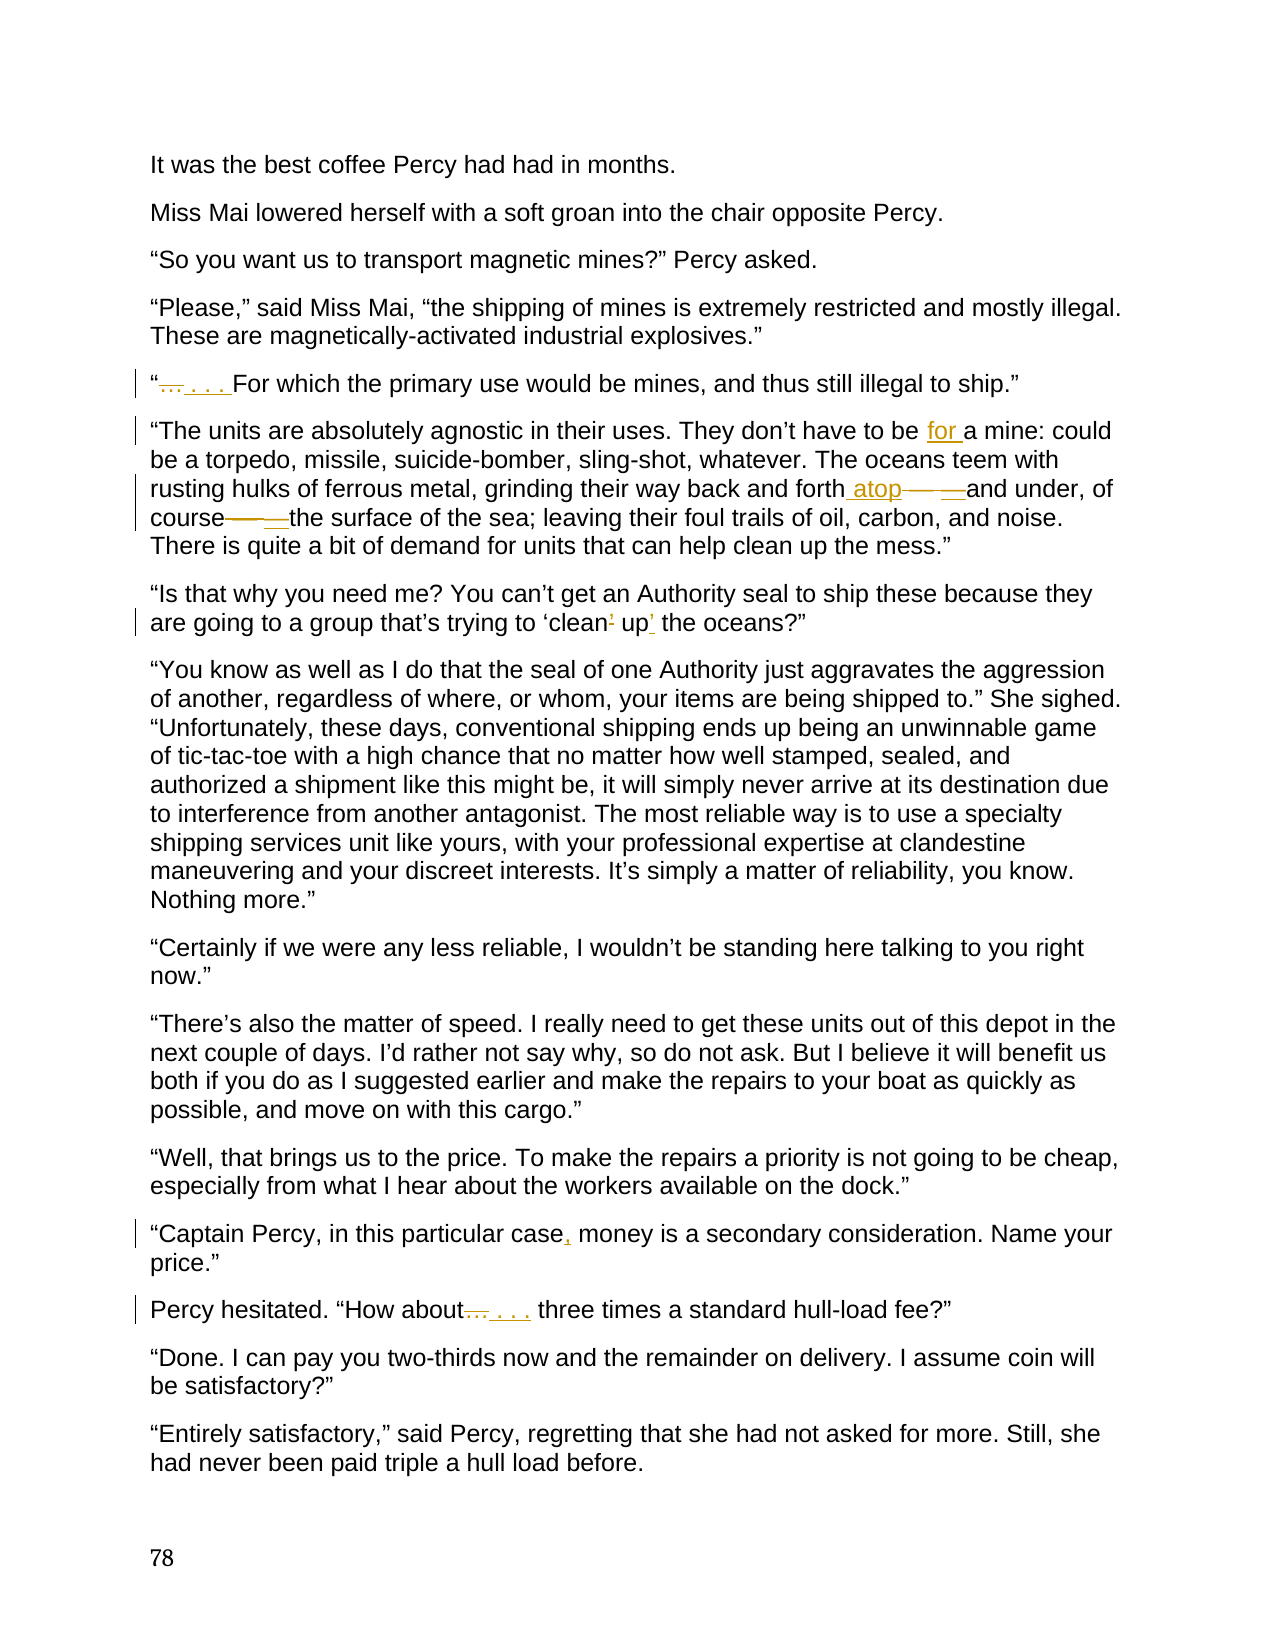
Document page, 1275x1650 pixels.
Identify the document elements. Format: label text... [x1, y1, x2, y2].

text “Certainly if we were any less reliable, I wouldn’t be standing here talking to you right now.” [150, 932, 1125, 990]
text “So you want us to transport magnetic mines?” Percy asked. [150, 245, 1125, 274]
text Percy hesitated. “How about . . . three times a standard hull-load fee?” [150, 1295, 1125, 1324]
text “Done. I can pay you two-thirds now and the remainder on delivery. I assume coin will be satisfactory?” [150, 1342, 1125, 1400]
text “Captain Percy, in this particular case, money is a secondary consideration. Name your price.” [150, 1219, 1125, 1276]
text “ . . . For which the primary use would be mines, and thus still illegal to ship.” [150, 369, 1125, 397]
text “Please,” said Miss Mai, “the shipping of mines is extremely restricted and mostly illegal. These are magnetically-activated industrial explosives.” [150, 292, 1125, 350]
text “Is that why you need me? You can’t get an Authority seal to ship these because they are going to a group that’s trying to ‘clean up’ the oceans?” [150, 579, 1125, 636]
text “Well, that brings us to the price. To make the repairs a priority is not going to be cheap, especially from what I hear about the workers available on the dock.” [150, 1142, 1125, 1200]
text “Entirely satisfactory,” said Percy, regretting that she had not asked for more. Still, she had never been paid triple a hull load before. [150, 1419, 1125, 1476]
text Miss Mai lowered herself with a soft groan into the chair opposite Percy. [150, 197, 1125, 226]
text It was the best coffee Percy had had in months. [150, 150, 1125, 179]
text “You know as well as I do that the seal of one Authority just aggravates the aggression of another, regardless of where, or whom, your items are being shipped to.” She sighed. “Unfortunately, these days, conventional shipping ends up being an unwinnable game of tic-tac-toe with a high chance that no matter how well stamped, sealed, and authorized a shipment like this might be, it will simply never arrive at its destination due to interference from another antagonist. The most reliable way is to use a specialty shipping services unit like yours, with your professional expertise at clandestine maneuvering and your discreet interests. It’s simply a matter of reliability, you know. Nothing more.” [150, 655, 1125, 914]
text “There’s also the matter of speed. I really need to get these units out of this depot in the next couple of days. I’d rather not say why, so do not ask. But I believe it will benefit us both if you do as I suggested earlier and make the repairs to your boat as quickly as possible, and move on with this cargo.” [150, 1009, 1125, 1124]
text “The units are absolutely agnostic in their uses. They don’t have to be for a mine: could be a torpedo, missile, suicide-bomber, sling-shot, whatever. The oceans teem with rusting hulks of ferrous metal, grinding their way back and forth atop—and under, of course—the surface of the sea; leaving their foul trails of oil, carbon, and noise. There is quite a bit of demand for units that can help clean up the mess.” [150, 416, 1125, 560]
